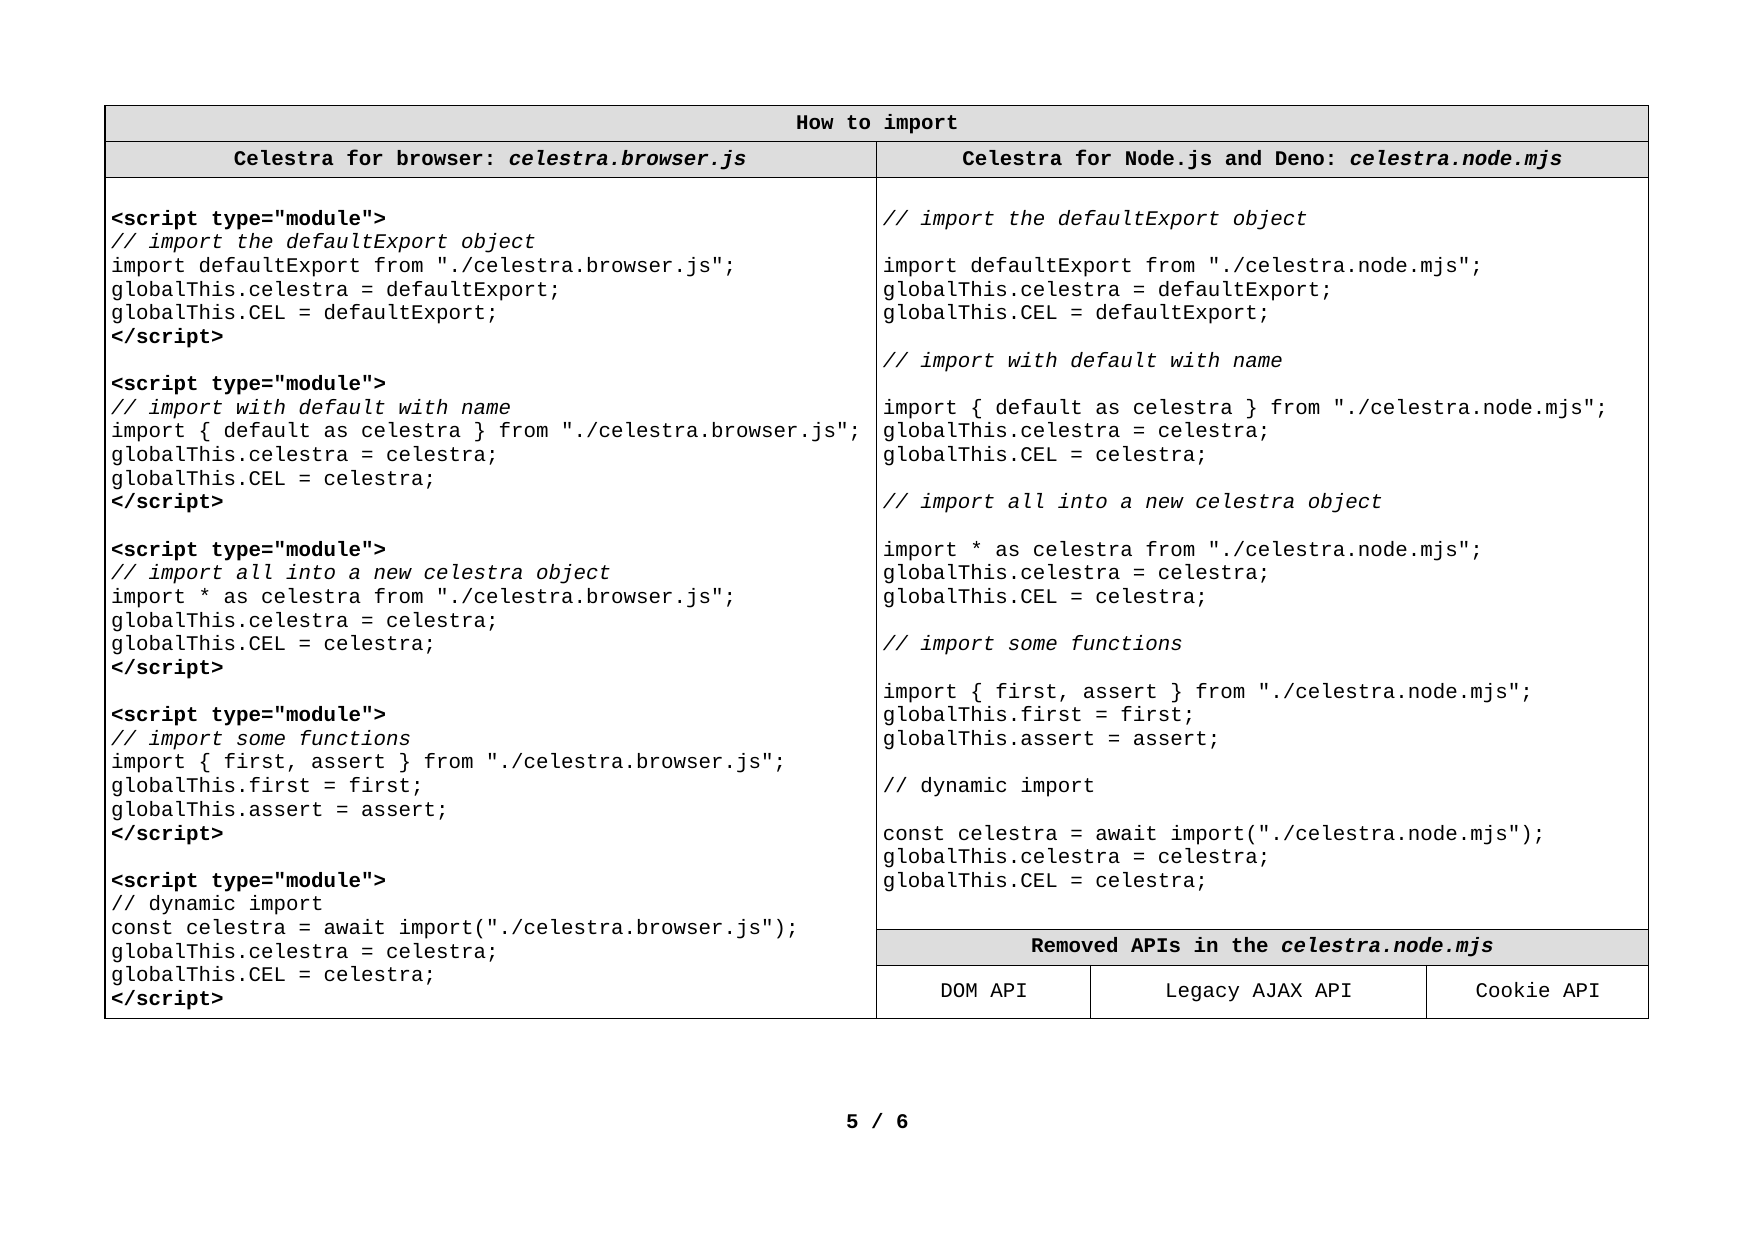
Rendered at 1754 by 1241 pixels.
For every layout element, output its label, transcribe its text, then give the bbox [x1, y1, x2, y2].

table_cell Legacy AJAX API [1091, 966, 1426, 1017]
table_header How to import [106, 106, 1648, 141]
table_cell DOM API [877, 966, 1090, 1017]
table_cell Cookie API [1427, 966, 1648, 1017]
table_cell <script type="module"> // import the defaultExport object import defaultExport from "./celestra.browser.js"; globalThis.celestra = defaultExport; globalThis.CEL = defaultExport; </script> <script type="module"> // import with default with name import { default as celestra } from "./celestra.browser.js"; globalThis.celestra = celestra; globalThis.CEL = celestra; </script> <script type="module"> // import all into a new celestra object import * as celestra from "./celestra.browser.js"; globalThis.celestra = celestra; globalThis.CEL = celestra; </script> <script type="module"> // import some functions import { first, assert } from "./celestra.browser.js"; globalThis.first = first; globalThis.assert = assert; </script> <script type="module"> // dynamic import const celestra = await import("./celestra.browser.js"); globalThis.celestra = celestra; globalThis.CEL = celestra; </script> [106, 178, 876, 1017]
table_cell Celestra for browser: celestra.browser.js [106, 142, 876, 177]
table_cell Celestra for Node.js and Deno: celestra.node.mjs [877, 142, 1648, 177]
table_cell Removed APIs in the celestra.node.mjs [877, 930, 1648, 965]
table_cell // import the defaultExport object import defaultExport from "./celestra.node.mjs"; globalThis.celestra = defaultExport; globalThis.CEL = defaultExport; // import with default with name import { default as celestra } from "./celestra.node.mjs"; globalThis.celestra = celestra; globalThis.CEL = celestra; // import all into a new celestra object import * as celestra from "./celestra.node.mjs"; globalThis.celestra = celestra; globalThis.CEL = celestra; // import some functions import { first, assert } from "./celestra.node.mjs"; globalThis.first = first; globalThis.assert = assert; // dynamic import const celestra = await import("./celestra.node.mjs"); globalThis.celestra = celestra; globalThis.CEL = celestra; [877, 178, 1648, 929]
